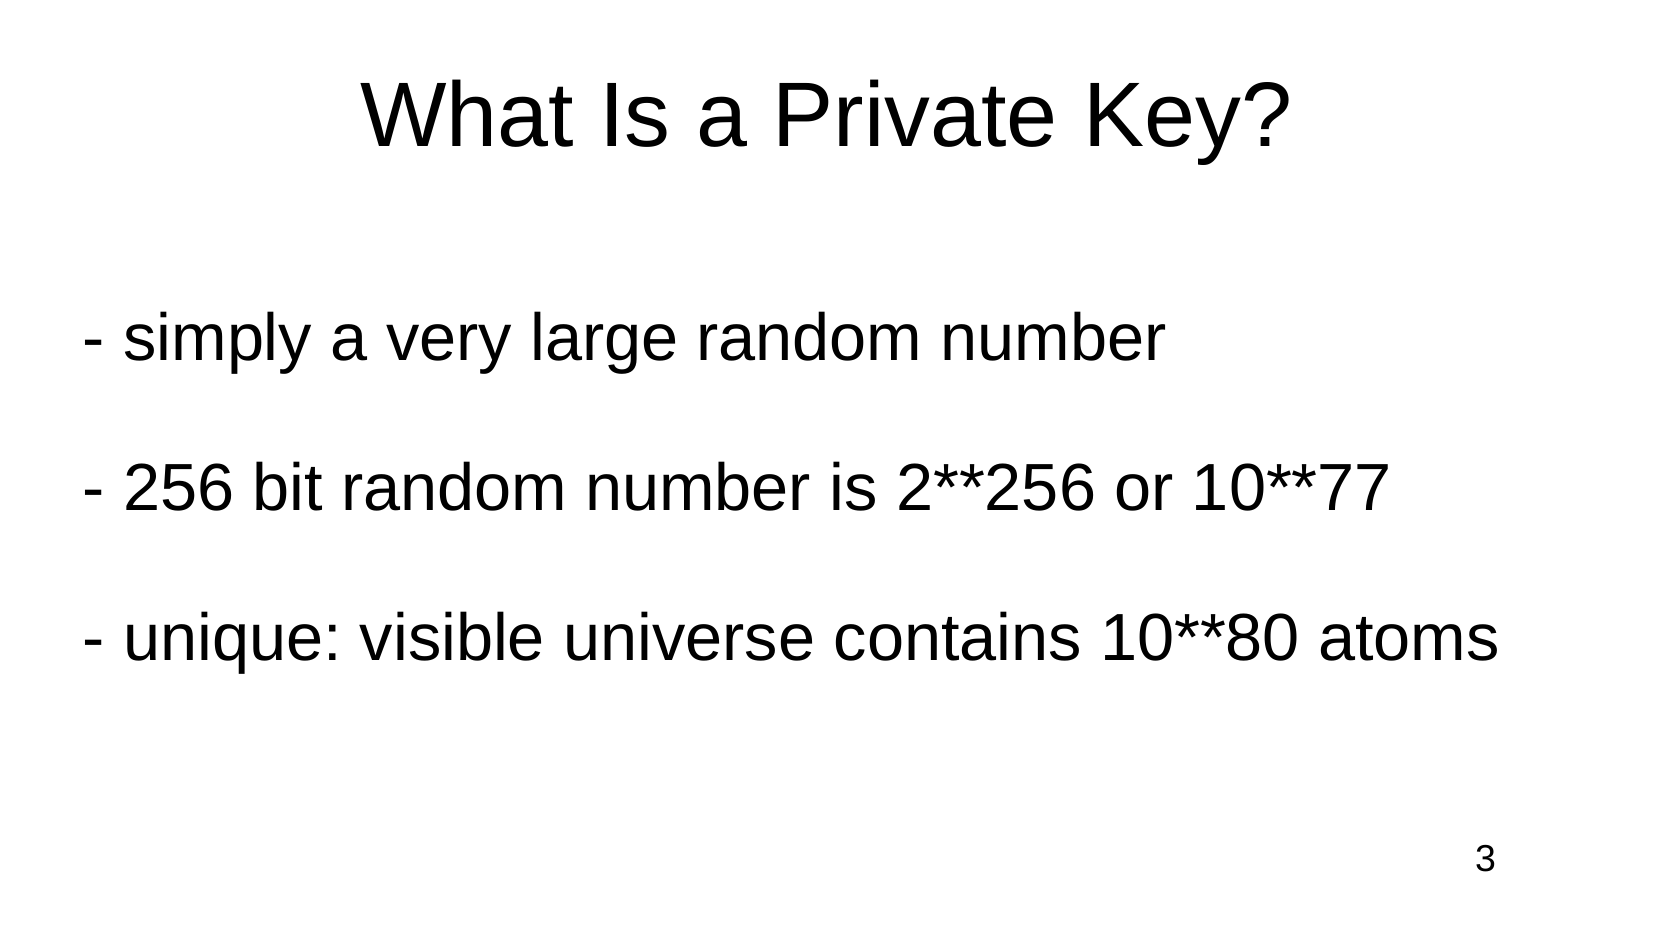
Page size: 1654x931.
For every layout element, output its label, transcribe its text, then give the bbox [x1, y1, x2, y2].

text_box - simply a very large random number - 256 bit random number is 2**256 or 10**77 - unique: visible universe contains 10**80 atoms [82, 217, 1571, 758]
text_box [1460, 829, 1654, 901]
title What Is a Private Key? [82, 37, 1571, 193]
